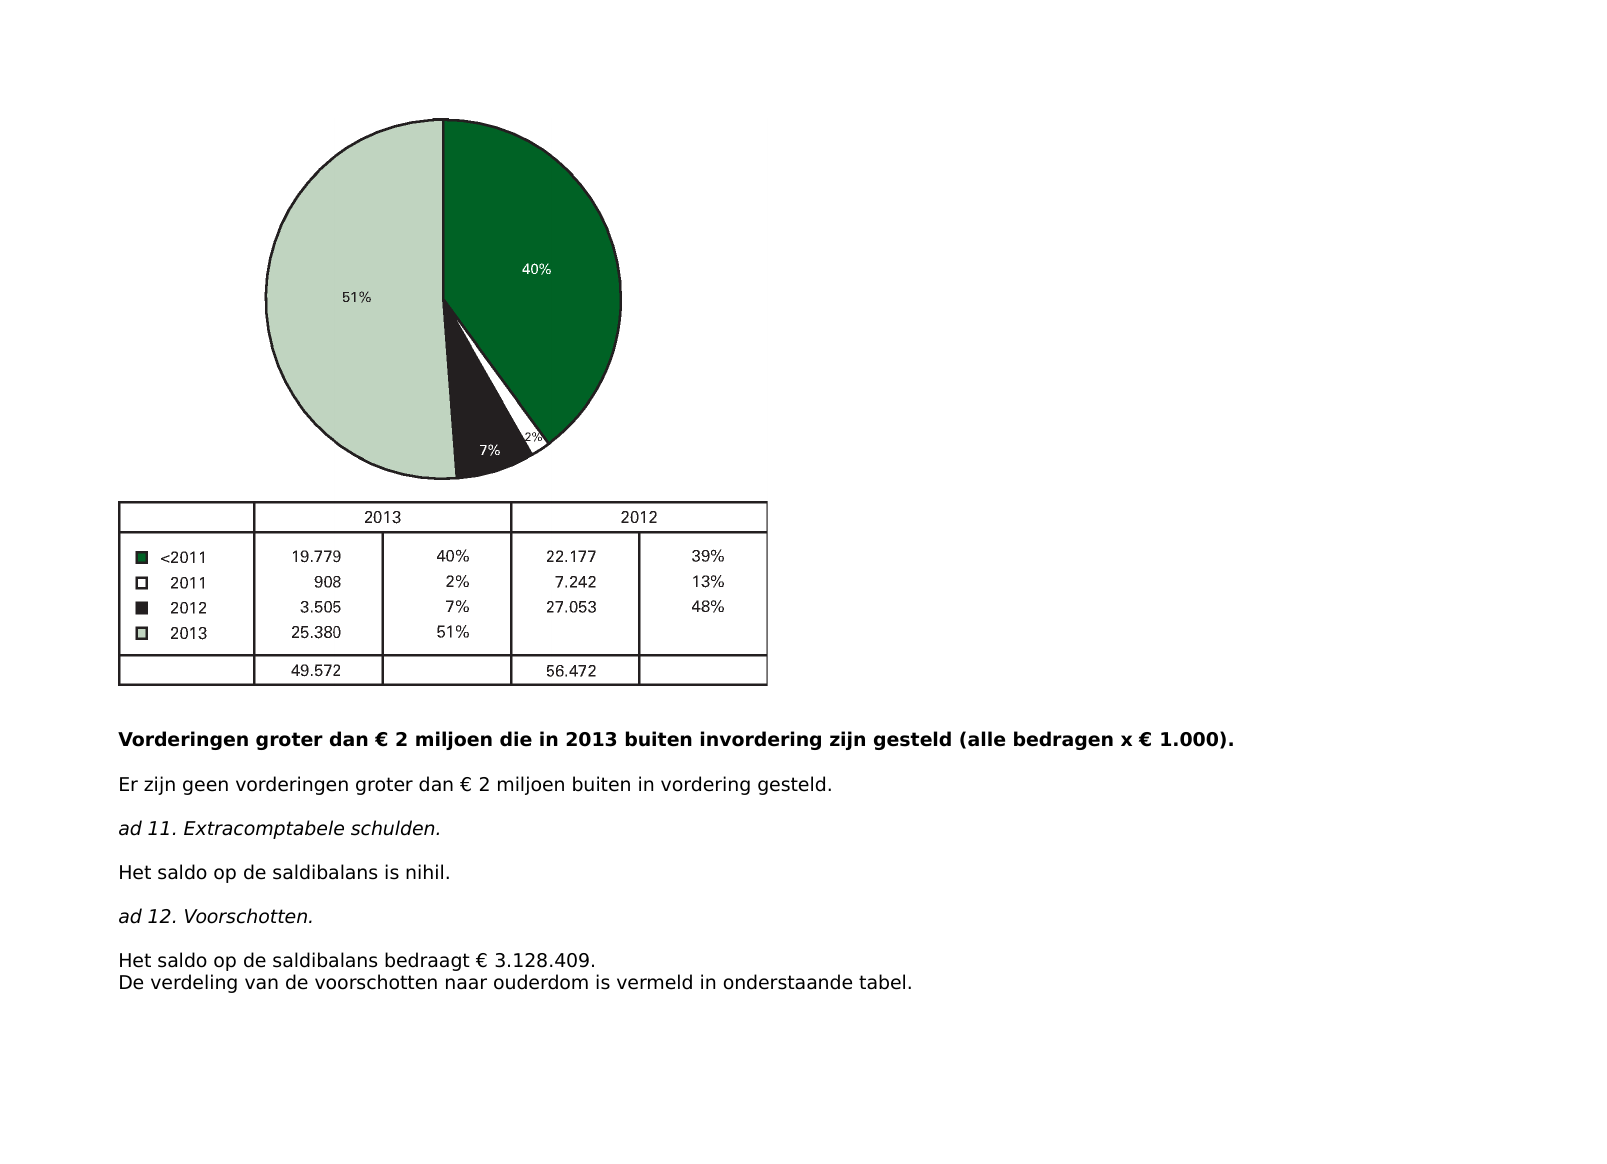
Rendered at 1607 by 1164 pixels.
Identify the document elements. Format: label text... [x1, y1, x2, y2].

picture [118, 118, 768, 686]
text ad 12. Voorschotten. [118, 906, 1488, 928]
text Vorderingen groter dan € 2 miljoen die in 2013 buiten invordering zijn gesteld (alle bedragen x € 1.000). [118, 729, 1488, 751]
text ad 11. Extracomptabele schulden. [118, 818, 1488, 839]
text Het saldo op de saldibalans is nihil. [118, 862, 1488, 884]
text Er zijn geen vorderingen groter dan € 2 miljoen buiten in vordering gesteld. [118, 773, 1488, 795]
text Het saldo op de saldibalans bedraagt € 3.128.409. [118, 950, 1488, 972]
text De verdeling van de voorschotten naar ouderdom is vermeld in onderstaande tabel. [118, 972, 1488, 994]
